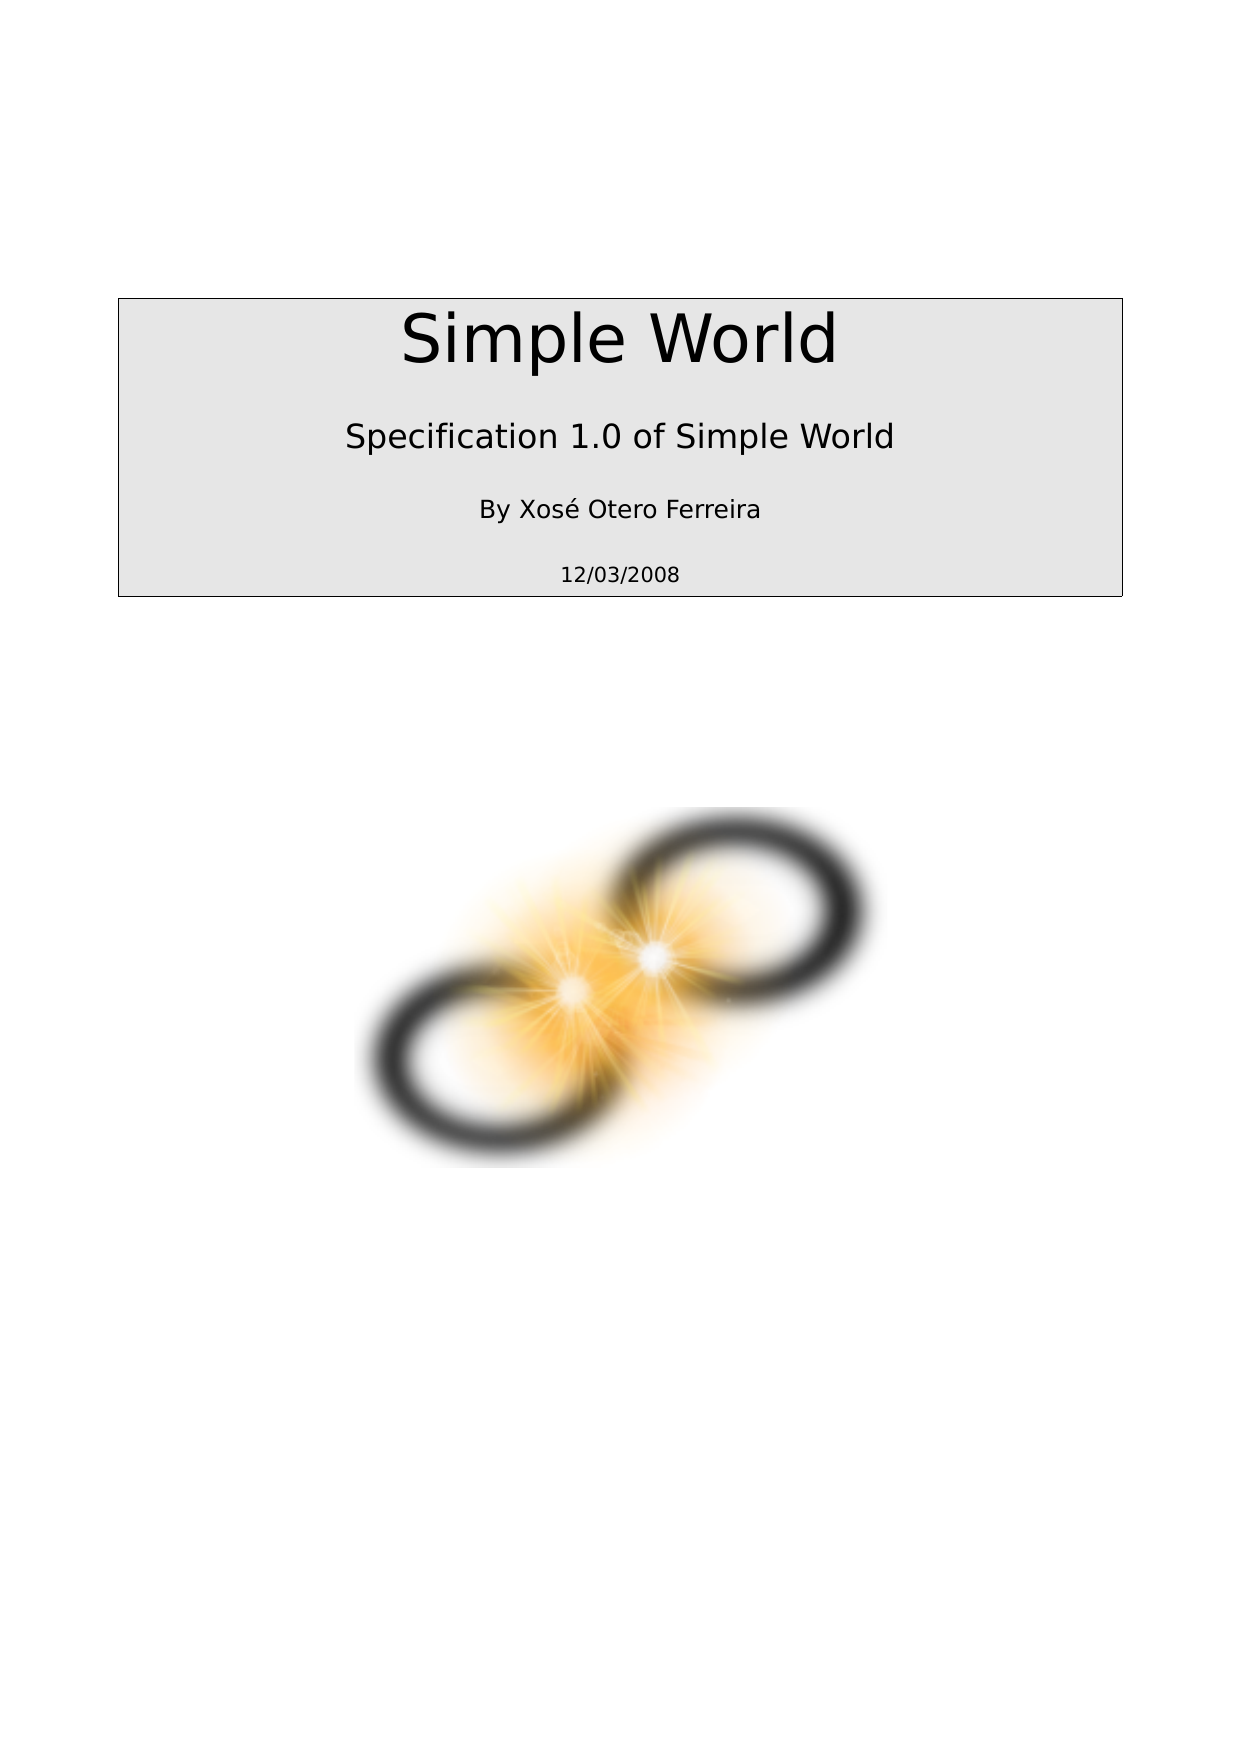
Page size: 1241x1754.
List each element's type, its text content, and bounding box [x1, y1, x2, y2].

picture [354, 807, 888, 1168]
title 12/03/2008 [121, 563, 1119, 587]
title Specification 1.0 of Simple World [121, 417, 1119, 456]
title Simple World [121, 301, 1119, 378]
title By Xosé Otero Ferreira [121, 495, 1119, 524]
